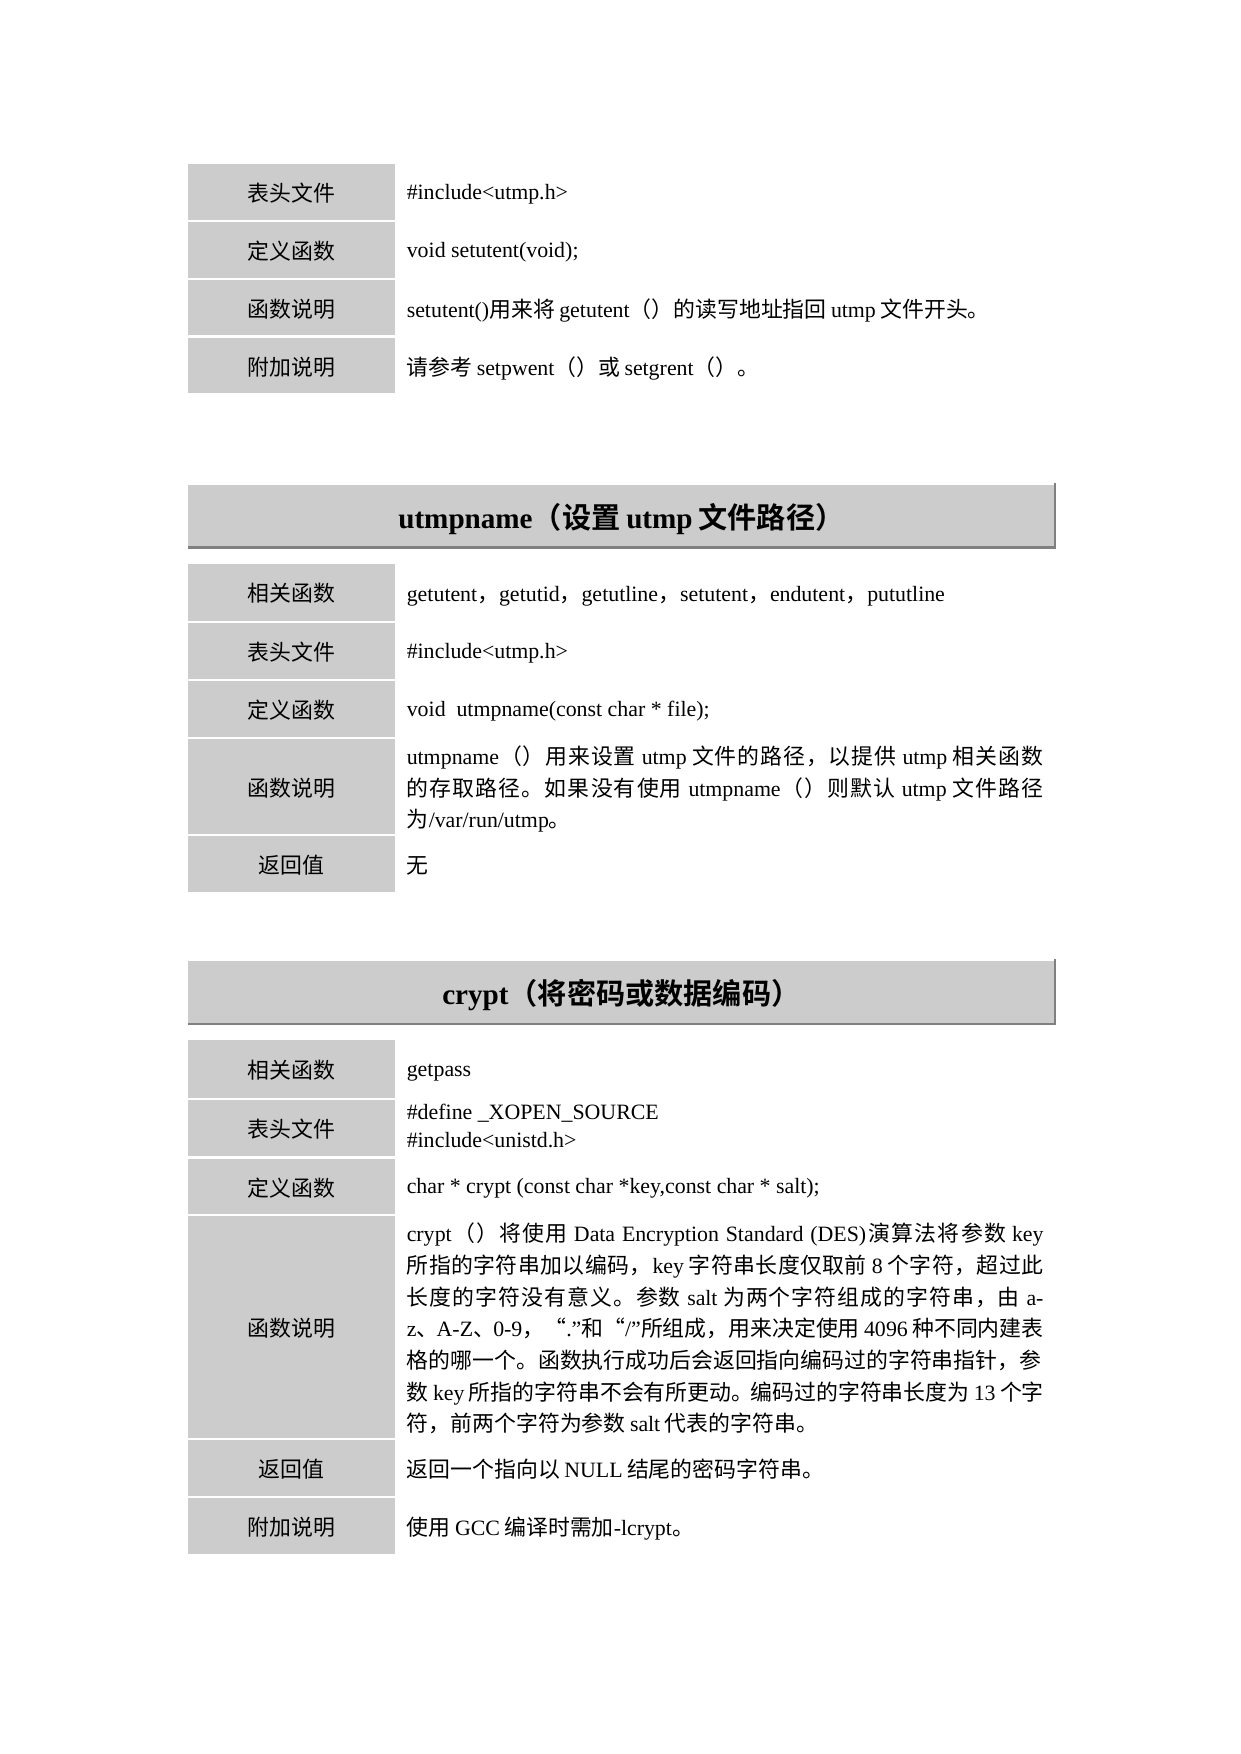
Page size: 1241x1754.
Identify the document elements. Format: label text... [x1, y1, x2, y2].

table_cell 返回值 [188, 1440, 395, 1496]
table_cell 相关函数 [188, 564, 395, 621]
table_cell 附加说明 [188, 1498, 395, 1554]
table_cell 定义函数 [188, 681, 395, 737]
table_cell #define _XOPEN_SOURCE #include<unistd.h> [395, 1098, 1055, 1156]
table_cell [188, 1554, 1055, 1578]
table_cell 返回值 [188, 836, 395, 892]
table_cell 相关函数 [188, 1040, 395, 1098]
table_cell 定义函数 [188, 1159, 395, 1214]
table_cell 表头文件 [188, 164, 395, 220]
table_cell getpass [395, 1040, 1055, 1098]
table_cell getutent，getutid，getutline，setutent，endutent，pututline [395, 564, 1055, 621]
table_cell void setutent(void); [395, 220, 1055, 278]
table_cell 无 [395, 834, 1055, 892]
table_cell 使用GCC编译时需加-lcrypt。 [395, 1496, 1055, 1554]
table_cell crypt（）将使用Data Encryption Standard (DES)演算法将参数key所指的字符串加以编码，key字符串长度仅取前8个字符，超过此长度的字符没有意义。参数salt为两个字符组成的字符串，由a-z、A-Z、0-9，“.”和“/”所组成，用来决定使用4096种不同内建表格的哪一个。函数执行成功后会返回指向编码过的字符串指针，参数key所指的字符串不会有所更动。编码过的字符串长度为13个字符，前两个字符为参数salt代表的字符串。 [395, 1214, 1055, 1438]
table_cell 请参考setpwent（）或setgrent（）。 [395, 335, 1055, 393]
table_cell [188, 1025, 1055, 1040]
table_cell 函数说明 [188, 280, 395, 335]
table_cell #include<utmp.h> [395, 162, 1055, 220]
table_cell 附加说明 [188, 338, 395, 393]
table_cell 函数说明 [188, 1216, 395, 1438]
table_cell [188, 393, 1055, 417]
table_cell 定义函数 [188, 222, 395, 278]
table_cell 表头文件 [188, 623, 395, 679]
table_cell 表头文件 [188, 1100, 395, 1156]
table_header utmpname（设置utmp文件路径） [188, 485, 1054, 546]
table_cell 函数说明 [188, 739, 395, 834]
table_cell [188, 549, 1055, 563]
table_cell setutent()用来将getutent（）的读写地址指回utmp文件开头。 [395, 278, 1055, 335]
table_cell void utmpname(const char * file); [395, 679, 1055, 737]
table_cell char * crypt (const char *key,const char * salt); [395, 1156, 1055, 1214]
table_cell 返回一个指向以NULL结尾的密码字符串。 [395, 1438, 1055, 1496]
table_cell #include<utmp.h> [395, 621, 1055, 679]
table_header crypt（将密码或数据编码） [188, 961, 1054, 1023]
table_cell utmpname（）用来设置utmp文件的路径，以提供utmp相关函数的存取路径。如果没有使用utmpname（）则默认utmp文件路径为/var/run/utmp。 [395, 737, 1055, 834]
